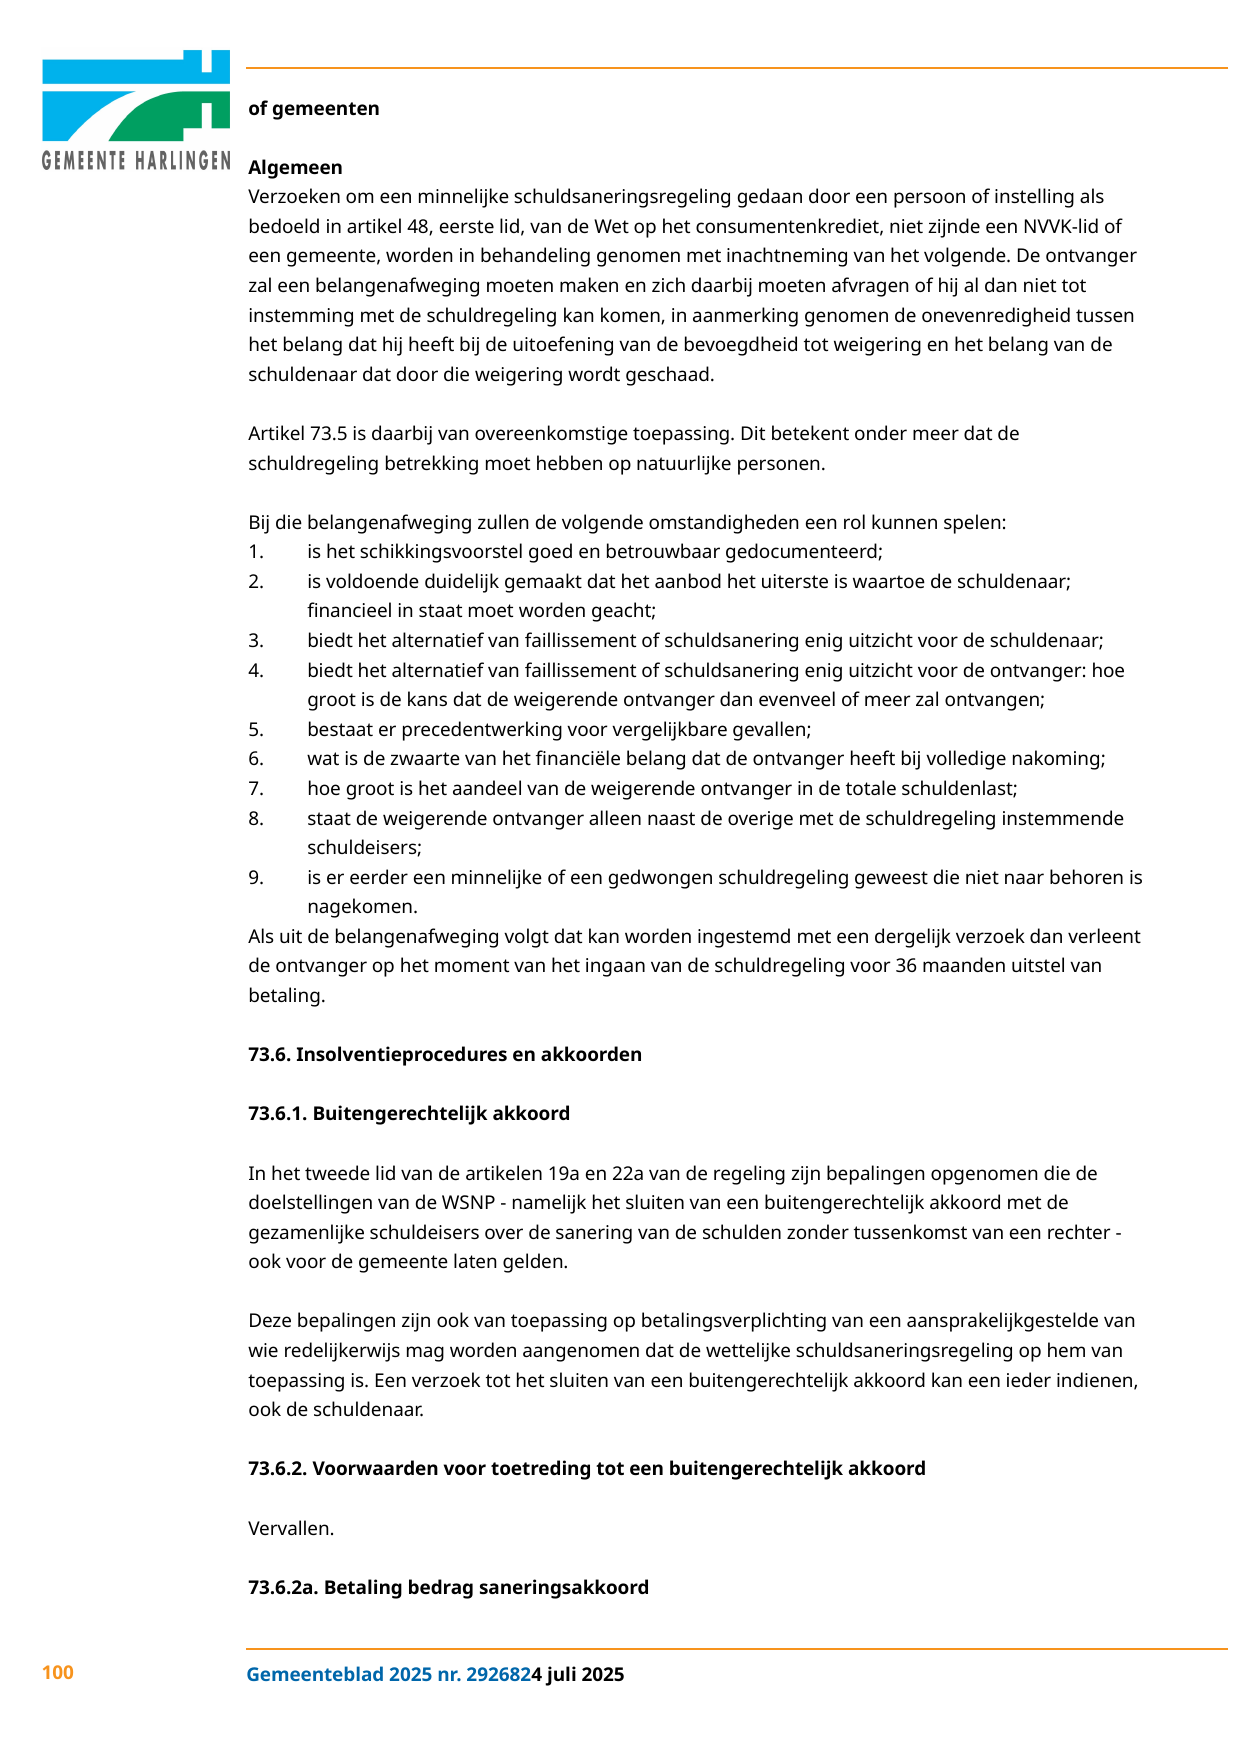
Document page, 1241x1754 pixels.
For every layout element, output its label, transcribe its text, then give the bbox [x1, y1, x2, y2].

text Verzoeken om een minnelijke schuldsaneringsregeling gedaan door een persoon of instelling als bedoeld in artikel 48, eerste lid, van de Wet op het consumentenkrediet, niet zijnde een NVVK-lid of een gemeente, worden in behandeling genomen met inachtneming van het volgende. De ontvanger zal een belangenafweging moeten maken en zich daarbij moeten afvragen of hij al dan niet tot instemming met de schuldregeling kan komen, in aanmerking genomen de onevenredigheid tussen het belang dat hij heeft bij de uitoefening van de bevoegdheid tot weigering en het belang van de schuldenaar dat door die weigering wordt geschaad. [248, 183, 1152, 387]
list hoe groot is het aandeel van de weigerende ontvanger in de totale schuldenlast; [248, 775, 1152, 801]
text Als uit de belangenafweging volgt dat kan worden ingestemd met een dergelijk verzoek dan verleent de ontvanger op het moment van het ingaan van de schuldregeling voor 36 maanden uitstel van betaling. [248, 923, 1152, 1008]
list biedt het alternatief van faillissement of schuldsanering enig uitzicht voor de ontvanger: hoe groot is de kans dat de weigerende ontvanger dan evenveel of meer zal ontvangen; [248, 657, 1152, 712]
text 73.6. Insolventieprocedures en akkoorden [248, 1041, 1152, 1067]
text 73.6.1. Buitengerechtelijk akkoord [248, 1101, 1152, 1126]
list is het schikkingsvoorstel goed en betrouwbaar gedocumenteerd; [248, 538, 1152, 564]
list financieel in staat moet worden geacht; [248, 598, 1152, 623]
text Vervallen. [248, 1515, 1152, 1541]
list is voldoende duidelijk gemaakt dat het aanbod het uiterste is waartoe de schuldenaar; [248, 568, 1152, 594]
text Bij die belangenafweging zullen de volgende omstandigheden een rol kunnen spelen: [248, 509, 1152, 535]
list wat is de zwaarte van het financiële belang dat de ontvanger heeft bij volledige nakoming; [248, 746, 1152, 771]
text 73.6.2. Voorwaarden voor toetreding tot een buitengerechtelijk akkoord [248, 1456, 1152, 1481]
text of gemeenten [248, 95, 1152, 121]
text Artikel 73.5 is daarbij van overeenkomstige toepassing. Dit betekent onder meer dat de schuldregeling betrekking moet hebben op natuurlijke personen. [248, 420, 1152, 476]
list is er eerder een minnelijke of een gedwongen schuldregeling geweest die niet naar behoren is nagekomen. [248, 864, 1152, 919]
text Deze bepalingen zijn ook van toepassing op betalingsverplichting van een aansprakelijkgestelde van wie redelijkerwijs mag worden aangenomen dat de wettelijke schuldsaneringsregeling op hem van toepassing is. Een verzoek tot het sluiten van een buitengerechtelijk akkoord kan een ieder indienen, ook de schuldenaar. [248, 1308, 1152, 1422]
text In het tweede lid van de artikelen 19a en 22a van de regeling zijn bepalingen opgenomen die de doelstellingen van de WSNP - namelijk het sluiten van een buitengerechtelijk akkoord met de gezamenlijke schuldeisers over de sanering van de schulden zonder tussenkomst van een rechter - ook voor de gemeente laten gelden. [248, 1160, 1152, 1274]
list staat de weigerende ontvanger alleen naast de overige met de schuldregeling instemmende schuldeisers; [248, 805, 1152, 860]
picture [41, 47, 231, 172]
list bestaat er precedentwerking voor vergelijkbare gevallen; [248, 716, 1152, 742]
text 73.6.2a. Betaling bedrag saneringsakkoord [248, 1574, 1152, 1600]
text Algemeen [248, 154, 1152, 180]
list biedt het alternatief van faillissement of schuldsanering enig uitzicht voor de schuldenaar; [248, 627, 1152, 653]
